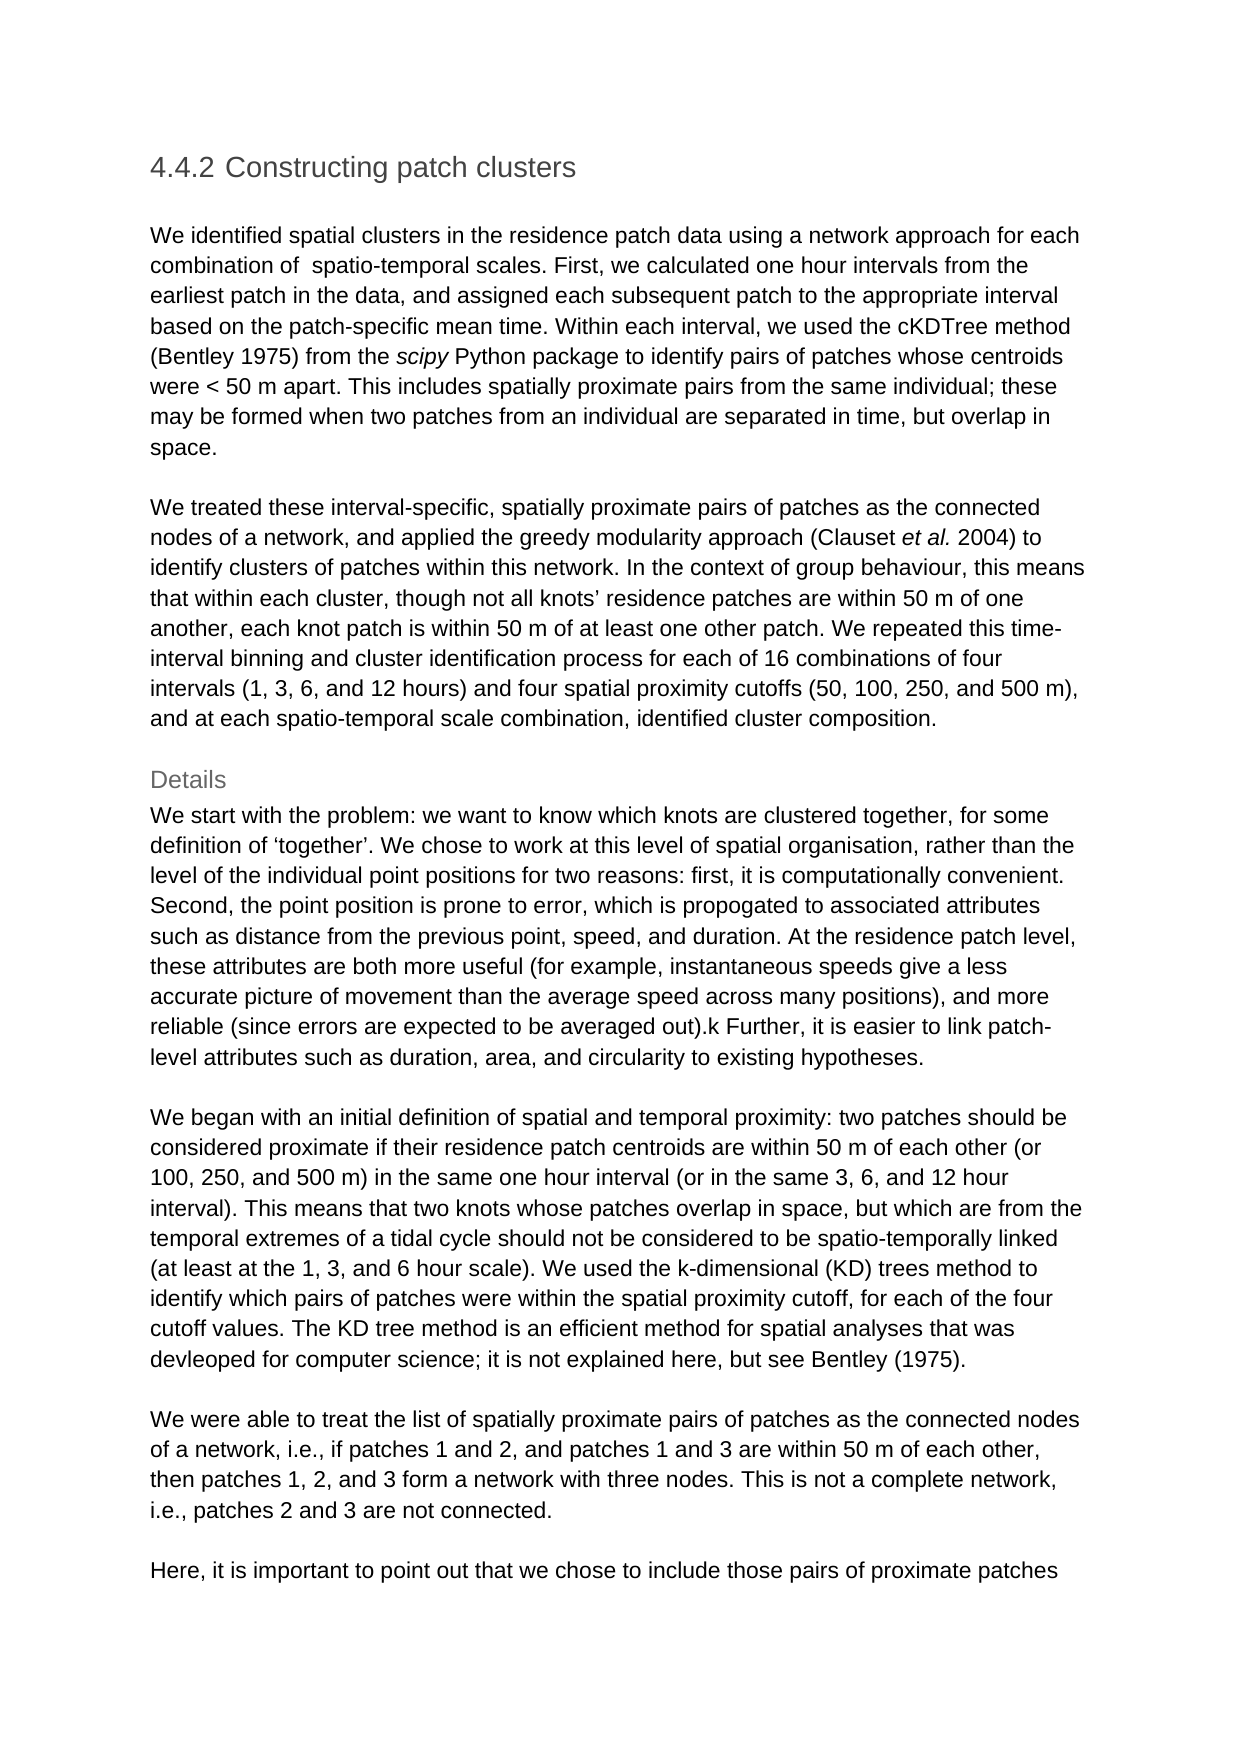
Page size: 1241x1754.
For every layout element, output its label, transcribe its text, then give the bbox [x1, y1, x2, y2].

subtitle Details [150, 765, 1091, 793]
text We identified spatial clusters in the residence patch data using a network approach for each combination of spatio-temporal scales. First, we calculated one hour intervals from the earliest patch in the data, and assigned each subsequent patch to the appropriate interval based on the patch-specific mean time. Within each interval, we used the cKDTree method (Bentley 1975) from the scipy Python package to identify pairs of patches whose centroids were < 50 m apart. This includes spatially proximate pairs from the same individual; these may be formed when two patches from an individual are separated in time, but overlap in space. [150, 222, 1091, 460]
text We start with the problem: we want to know which knots are clustered together, for some definition of ‘together’. We chose to work at this level of spatial organisation, rather than the level of the individual point positions for two reasons: first, it is computationally convenient. Second, the point position is prone to error, which is propogated to associated attributes such as distance from the previous point, speed, and duration. At the residence patch level, these attributes are both more useful (for example, instantaneous speeds give a less accurate picture of movement than the average speed across many positions), and more reliable (since errors are expected to be averaged out).k Further, it is easier to link patch-level attributes such as duration, area, and circularity to existing hypotheses. [150, 802, 1091, 1070]
subtitle Constructing patch clusters [150, 150, 1091, 183]
text We began with an initial definition of spatial and temporal proximity: two patches should be considered proximate if their residence patch centroids are within 50 m of each other (or 100, 250, and 500 m) in the same one hour interval (or in the same 3, 6, and 12 hour interval). This means that two knots whose patches overlap in space, but which are from the temporal extremes of a tidal cycle should not be considered to be spatio-temporally linked (at least at the 1, 3, and 6 hour scale). We used the k-dimensional (KD) trees method to identify which pairs of patches were within the spatial proximity cutoff, for each of the four cutoff values. The KD tree method is an efficient method for spatial analyses that was devleoped for computer science; it is not explained here, but see Bentley (1975). [150, 1104, 1091, 1372]
text We treated these interval-specific, spatially proximate pairs of patches as the connected nodes of a network, and applied the greedy modularity approach (Clauset et al. 2004) to identify clusters of patches within this network. In the context of group behaviour, this means that within each cluster, though not all knots’ residence patches are within 50 m of one another, each knot patch is within 50 m of at least one other patch. We repeated this time-interval binning and cluster identification process for each of 16 combinations of four intervals (1, 3, 6, and 12 hours) and four spatial proximity cutoffs (50, 100, 250, and 500 m), and at each spatio-temporal scale combination, identified cluster composition. [150, 494, 1091, 732]
text Here, it is important to point out that we chose to include those pairs of proximate patches [150, 1557, 1091, 1583]
text We were able to treat the list of spatially proximate pairs of patches as the connected nodes of a network, i.e., if patches 1 and 2, and patches 1 and 3 are within 50 m of each other, then patches 1, 2, and 3 form a network with three nodes. This is not a complete network, i.e., patches 2 and 3 are not connected. [150, 1406, 1091, 1523]
